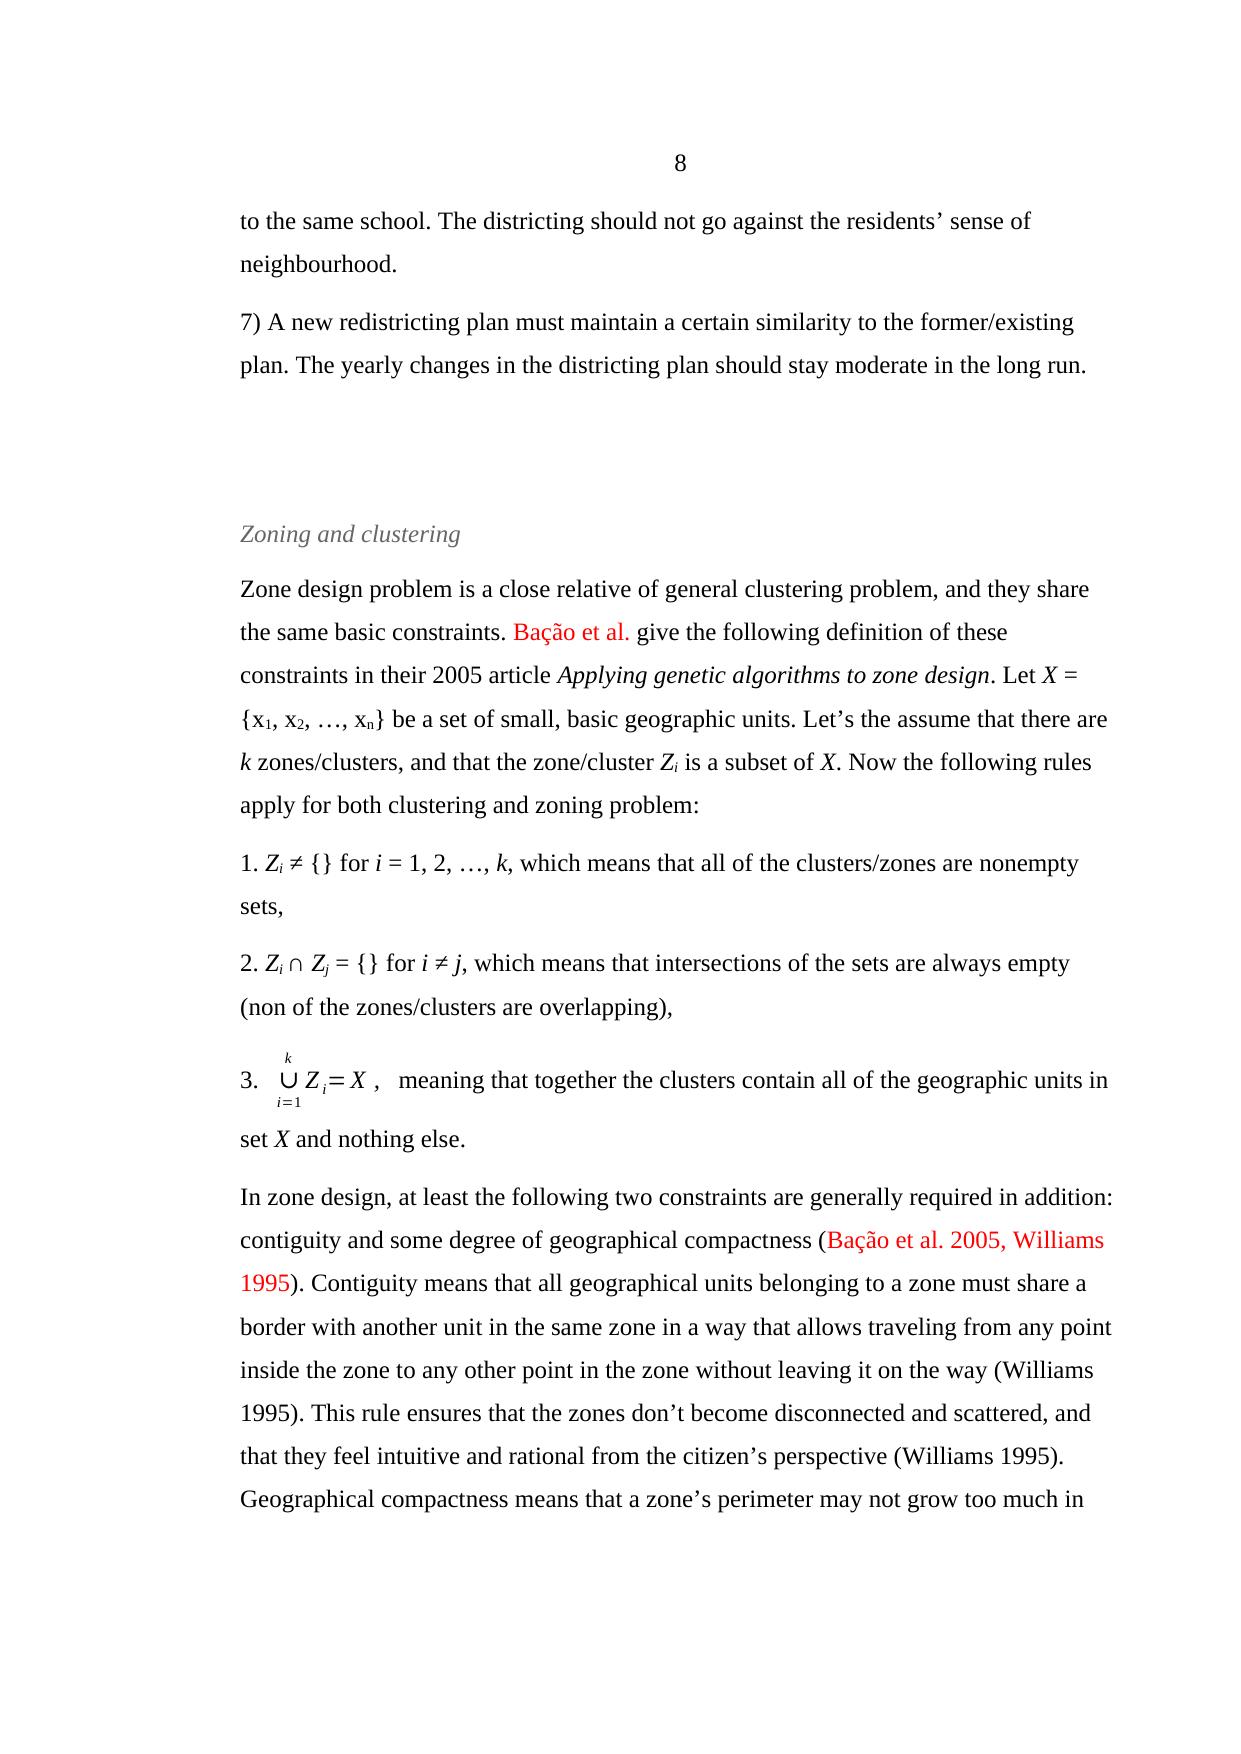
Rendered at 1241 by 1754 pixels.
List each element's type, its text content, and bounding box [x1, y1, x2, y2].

text to the same school. The districting should not go against the residents’ sense of neighbourhood. [240, 206, 1121, 278]
text 3.meaning that together the clusters contain all of the geographic units in set X and nothing else. [240, 1049, 1121, 1153]
text In zone design, at least the following two constraints are generally required in addition: contiguity and some degree of geographical compactness (Bação et al. 2005, Williams 1995). Contiguity means that all geographical units belonging to a zone must share a border with another unit in the same zone in a way that allows traveling from any point inside the zone to any other point in the zone without leaving it on the way (Williams 1995). This rule ensures that the zones don’t become disconnected and scattered, and that they feel intuitive and rational from the citizen’s perspective (Williams 1995). Geographical compactness means that a zone’s perimeter may not grow too much in [240, 1182, 1121, 1513]
subtitle Zoning and clustering [240, 476, 1121, 547]
text 2. Zi ∩ Zj = {} for i ≠ j, which means that intersections of the sets are always empty (non of the zones/clusters are overlapping), [240, 948, 1121, 1020]
text 7) A new redistricting plan must maintain a certain similarity to the former/existing plan. The yearly changes in the districting plan should stay moderate in the long run. [240, 307, 1121, 378]
text 1. Zi ≠ {} for i = 1, 2, …, k, which means that all of the clusters/zones are nonempty sets, [240, 848, 1121, 919]
text Zone design problem is a close relative of general clustering problem, and they share the same basic constraints. Bação et al. give the following definition of these constraints in their 2005 article Applying genetic algorithms to zone design. Let X = {x1, x2, …, xn} be a set of small, basic geographic units. Let’s the assume that there are k zones/clusters, and that the zone/cluster Zi is a subset of X. Now the following rules apply for both clustering and zoning problem: [240, 574, 1121, 819]
